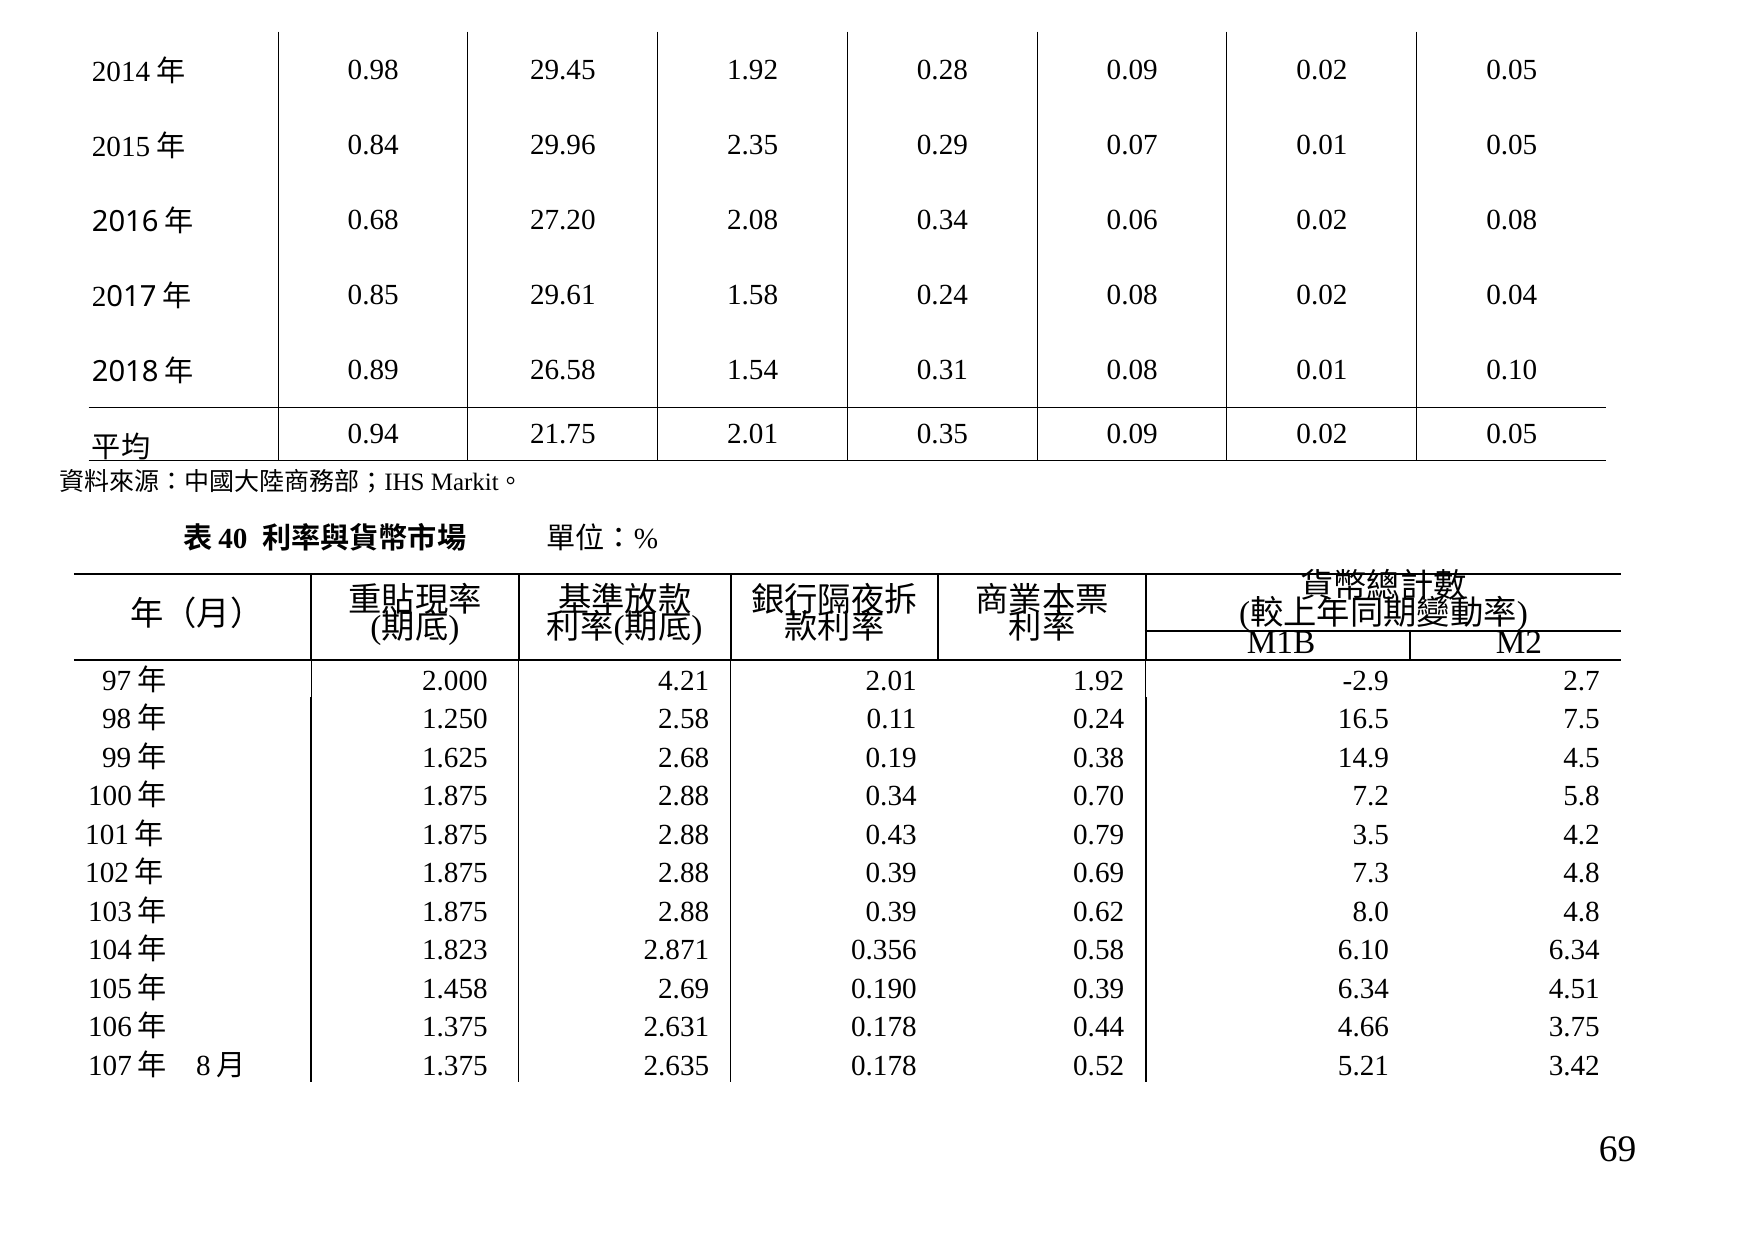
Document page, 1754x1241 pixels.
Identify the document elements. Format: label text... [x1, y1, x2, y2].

table_cell -2.9 [1146, 661, 1410, 697]
table_cell 1.823 [312, 928, 518, 966]
table_cell 2.88 [519, 774, 730, 812]
table_cell 0.178 [731, 1043, 938, 1082]
table_cell 2.000 [312, 661, 518, 697]
table_cell 0.58 [938, 928, 1145, 966]
table_cell 0.85 [279, 257, 467, 332]
table_cell 7.3 [1147, 851, 1410, 889]
table_cell 0.43 [731, 813, 938, 851]
table_cell 4.8 [1410, 851, 1621, 889]
table_cell 3.75 [1410, 1005, 1621, 1043]
table_cell 5.8 [1410, 774, 1621, 812]
table_cell M1B [1147, 632, 1409, 659]
table_cell 2.88 [519, 813, 730, 851]
table_cell 0.39 [731, 851, 938, 889]
table_header 貨幣總計數 (較上年同期變動率) [1147, 575, 1621, 629]
table_cell 29.45 [468, 32, 657, 107]
table_cell 0.02 [1227, 182, 1416, 257]
table_cell 2.631 [519, 1005, 730, 1043]
table_cell 2.08 [658, 182, 847, 257]
table_cell 16.5 [1147, 697, 1410, 736]
table_cell 106年 [74, 1005, 310, 1043]
table_cell 14.9 [1147, 736, 1410, 774]
table_cell 2015年 [89, 107, 278, 182]
table_cell 0.02 [1227, 408, 1416, 460]
table_cell 2.69 [519, 966, 730, 1005]
table_cell 0.39 [938, 966, 1145, 1005]
table_cell 1.375 [312, 1043, 518, 1082]
table_cell 0.10 [1417, 332, 1606, 407]
table_cell 0.11 [731, 697, 938, 736]
table_cell 0.31 [848, 332, 1037, 407]
table_cell 0.09 [1038, 32, 1226, 107]
table_cell 1.875 [312, 851, 518, 889]
table_cell 7.2 [1147, 774, 1410, 812]
table_cell 1.375 [312, 1005, 518, 1043]
table_cell 0.98 [279, 32, 467, 107]
table_cell 0.35 [848, 408, 1037, 460]
table_cell 2.58 [519, 697, 730, 736]
table_cell 102年 [74, 851, 310, 889]
table_cell 6.34 [1147, 966, 1410, 1005]
table_cell 0.34 [848, 182, 1037, 257]
table_cell 2.635 [519, 1043, 730, 1082]
table_cell 0.68 [279, 182, 467, 257]
table_cell 0.29 [848, 107, 1037, 182]
table_cell 6.10 [1147, 928, 1410, 966]
table_cell 2.88 [519, 851, 730, 889]
table_cell 0.39 [731, 889, 938, 928]
table_cell 104年 [74, 928, 310, 966]
table_cell 7.5 [1410, 697, 1621, 736]
table_cell 0.05 [1417, 408, 1606, 460]
table_cell 0.06 [1038, 182, 1226, 257]
table_cell 0.04 [1417, 257, 1606, 332]
table_header 商業本票 利率 [939, 575, 1145, 659]
table_cell 27.20 [468, 182, 657, 257]
table_cell 0.28 [848, 32, 1037, 107]
table_cell 0.05 [1417, 32, 1606, 107]
table_cell 2.871 [519, 928, 730, 966]
table_cell 3.42 [1410, 1043, 1621, 1082]
table_cell 4.21 [519, 661, 730, 697]
table_cell 105年 [74, 966, 310, 1005]
table_cell 2.01 [658, 408, 847, 460]
table_cell 0.08 [1038, 257, 1226, 332]
table_cell 0.24 [938, 697, 1145, 736]
table_cell 0.356 [731, 928, 938, 966]
text 資料來源：中國大陸商務部；IHS Markit。 [59, 461, 1636, 498]
table_cell 107年 8月 [74, 1043, 310, 1082]
table_cell 1.54 [658, 332, 847, 407]
table_cell M2 [1411, 632, 1621, 659]
table_cell 0.69 [938, 851, 1145, 889]
table_cell 0.44 [938, 1005, 1145, 1043]
table_cell 1.58 [658, 257, 847, 332]
table_cell 6.34 [1410, 928, 1621, 966]
table_header 基準放款 利率(期底) [520, 575, 730, 659]
table_cell 1.92 [938, 661, 1145, 697]
table_cell 0.84 [279, 107, 467, 182]
table_cell 8.0 [1147, 889, 1410, 928]
table_cell 0.38 [938, 736, 1145, 774]
table_cell 1.875 [312, 889, 518, 928]
table_cell 0.08 [1038, 332, 1226, 407]
table_cell 0.34 [731, 774, 938, 812]
table_cell 2.68 [519, 736, 730, 774]
table_cell 1.625 [312, 736, 518, 774]
table_cell 29.96 [468, 107, 657, 182]
table_cell 0.52 [938, 1043, 1145, 1082]
table_cell 0.190 [731, 966, 938, 1005]
table_header 年（月） [74, 575, 310, 659]
table_cell 2.88 [519, 889, 730, 928]
table_cell 3.5 [1147, 813, 1410, 851]
table_cell 99年 [74, 736, 310, 774]
table_cell 4.51 [1410, 966, 1621, 1005]
table_cell 0.09 [1038, 408, 1226, 460]
table_cell 2014年 [89, 32, 278, 107]
table_cell 0.70 [938, 774, 1145, 812]
table_cell 0.02 [1227, 257, 1416, 332]
table_cell 26.58 [468, 332, 657, 407]
table_cell 2018年 [89, 332, 278, 407]
table_cell 21.75 [468, 408, 657, 460]
table_cell 0.178 [731, 1005, 938, 1043]
table_cell 100年 [74, 774, 310, 812]
table_cell 97年 [74, 661, 311, 697]
table_cell 1.875 [312, 813, 518, 851]
table_cell 101年 [74, 813, 310, 851]
table_cell 0.02 [1227, 32, 1416, 107]
table_cell 4.5 [1410, 736, 1621, 774]
table_cell 0.08 [1417, 182, 1606, 257]
table_cell 0.89 [279, 332, 467, 407]
table_cell 29.61 [468, 257, 657, 332]
table_cell 0.19 [731, 736, 938, 774]
table_cell 0.01 [1227, 107, 1416, 182]
table_cell 103年 [74, 889, 310, 928]
table_cell 0.24 [848, 257, 1037, 332]
table_cell 0.79 [938, 813, 1145, 851]
table_header 銀行隔夜拆款利率 [732, 575, 937, 659]
table_cell 0.07 [1038, 107, 1226, 182]
table_cell 4.66 [1147, 1005, 1410, 1043]
table_cell 平均 [89, 408, 278, 460]
table_cell 98年 [74, 697, 310, 736]
table_cell 0.62 [938, 889, 1145, 928]
table_cell 1.458 [312, 966, 518, 1005]
table_cell 2.35 [658, 107, 847, 182]
table_header 重貼現率 (期底) [312, 575, 518, 659]
table_cell 0.01 [1227, 332, 1416, 407]
table_cell 2.01 [731, 661, 938, 697]
table_cell 2017年 [89, 257, 278, 332]
text 表40 利率與貨幣市場 單位：% [59, 498, 1636, 573]
table_cell 4.8 [1410, 889, 1621, 928]
table_cell 0.94 [279, 408, 467, 460]
table_cell 0.05 [1417, 107, 1606, 182]
table_cell 1.875 [312, 774, 518, 812]
table_cell 2.7 [1410, 661, 1621, 697]
table_cell 1.92 [658, 32, 847, 107]
table_cell 5.21 [1147, 1043, 1410, 1082]
table_cell 2016年 [89, 182, 278, 257]
table_cell 4.2 [1410, 813, 1621, 851]
table_cell 1.250 [312, 697, 518, 736]
